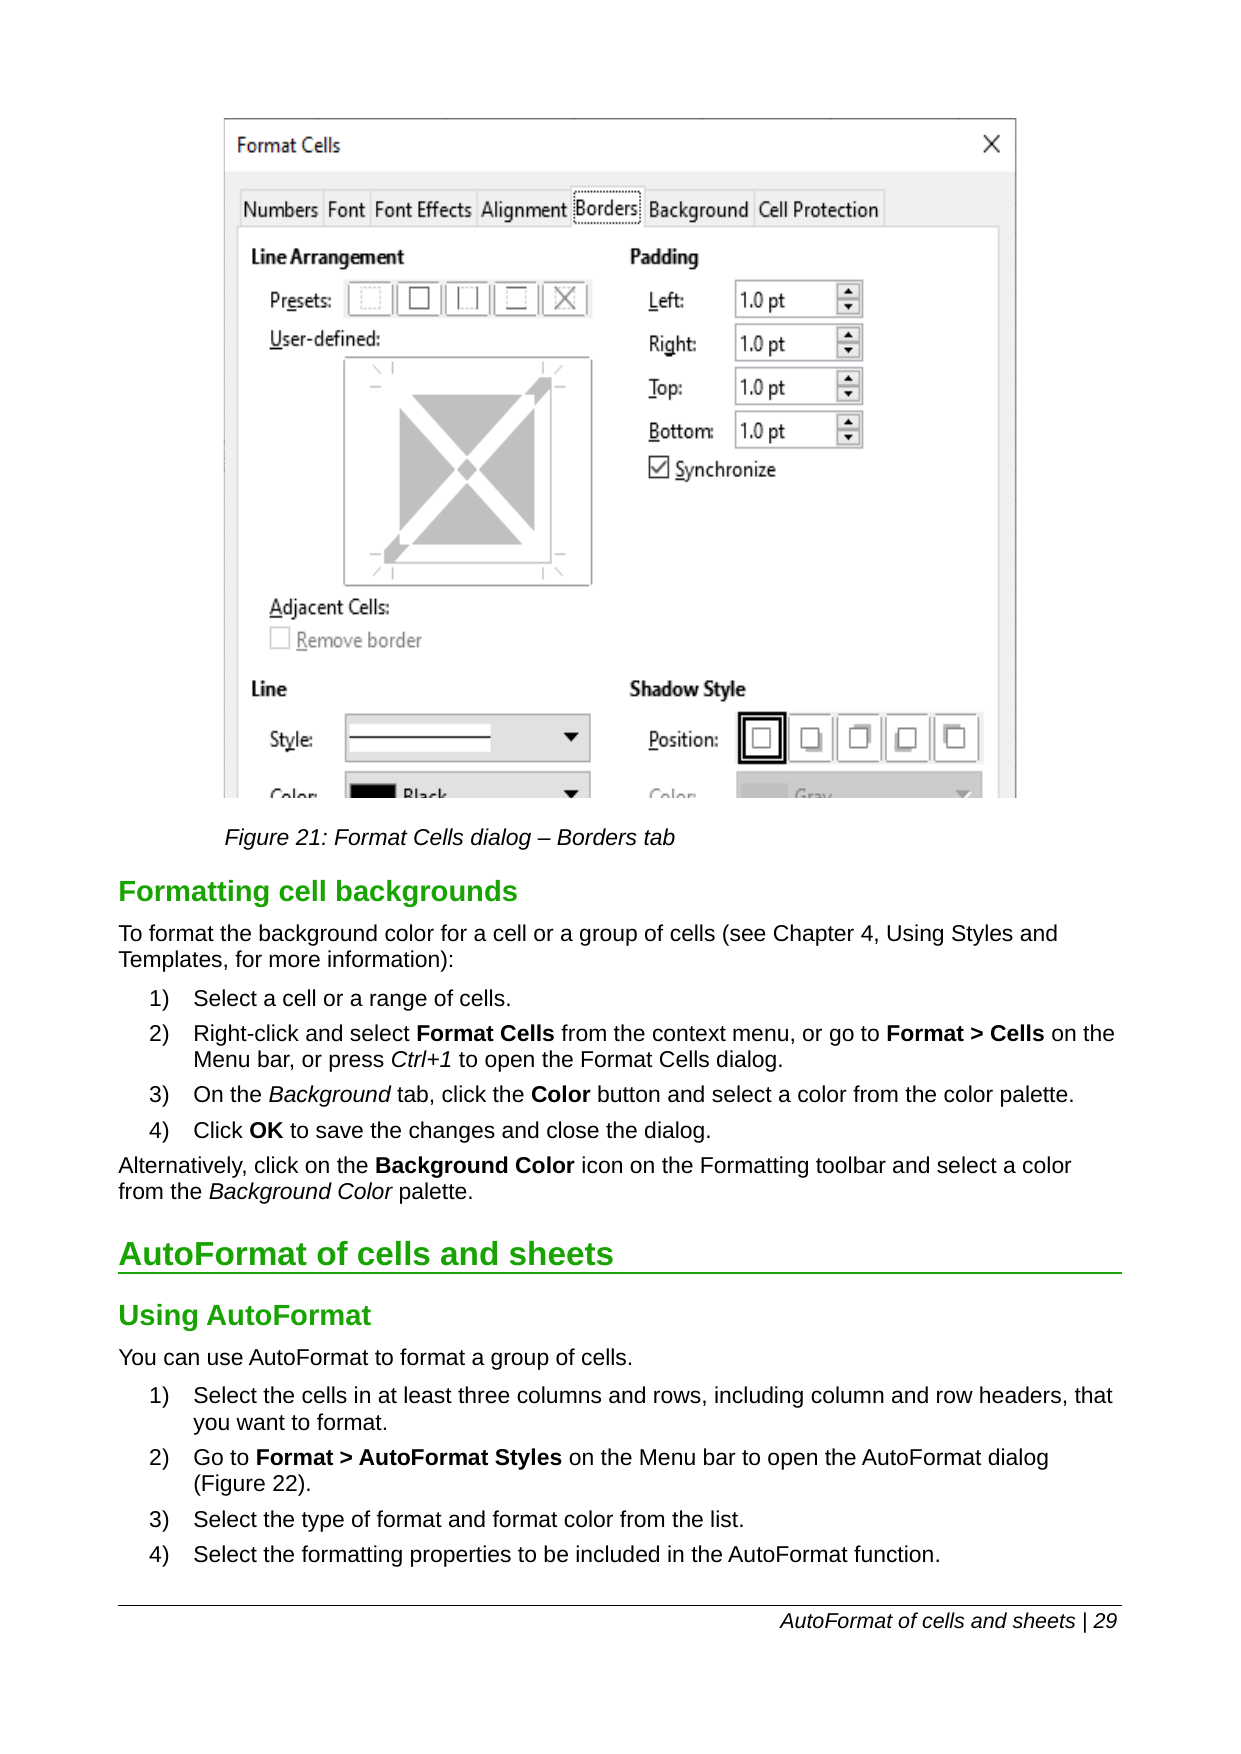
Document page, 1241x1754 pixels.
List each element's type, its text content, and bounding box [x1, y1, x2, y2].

picture [223, 118, 1017, 798]
text You can use AutoFormat to format a group of cells. [118, 1343, 1122, 1370]
list Select a cell or a range of cells. [169, 985, 1122, 1011]
text To format the background color for a cell or a group of cells (see Chapter 4, Using Styles and Templates, for more information): [118, 919, 1122, 972]
list Select the formatting properties to be included in the AutoFormat function. [169, 1541, 1122, 1567]
list Right-click and select Format Cells from the context menu, or go to Format > Cells on the Menu bar, or press Ctrl+1 to open the Format Cells dialog. [169, 1020, 1122, 1073]
text Alternatively, click on the Background Color icon on the Formatting toolbar and select a color from the Background Color palette. [118, 1152, 1122, 1204]
subtitle Using AutoFormat [118, 1298, 1122, 1332]
list Click OK to save the changes and close the dialog. [169, 1117, 1122, 1143]
list On the Background tab, click the Color button and select a color from the color palette. [169, 1081, 1122, 1108]
list Select the cells in at least three columns and rows, including column and row headers, that you want to format. [169, 1382, 1122, 1435]
list Go to Format > AutoFormat Styles on the Menu bar to open the AutoFormat dialog (Figure 22). [169, 1444, 1122, 1497]
subtitle Formatting cell backgrounds [118, 874, 1122, 908]
subtitle AutoFormat of cells and sheets [118, 1234, 1122, 1272]
list Select the type of format and format color from the list. [169, 1506, 1122, 1532]
text Figure 21: Format Cells dialog – Borders tab [224, 798, 1016, 851]
